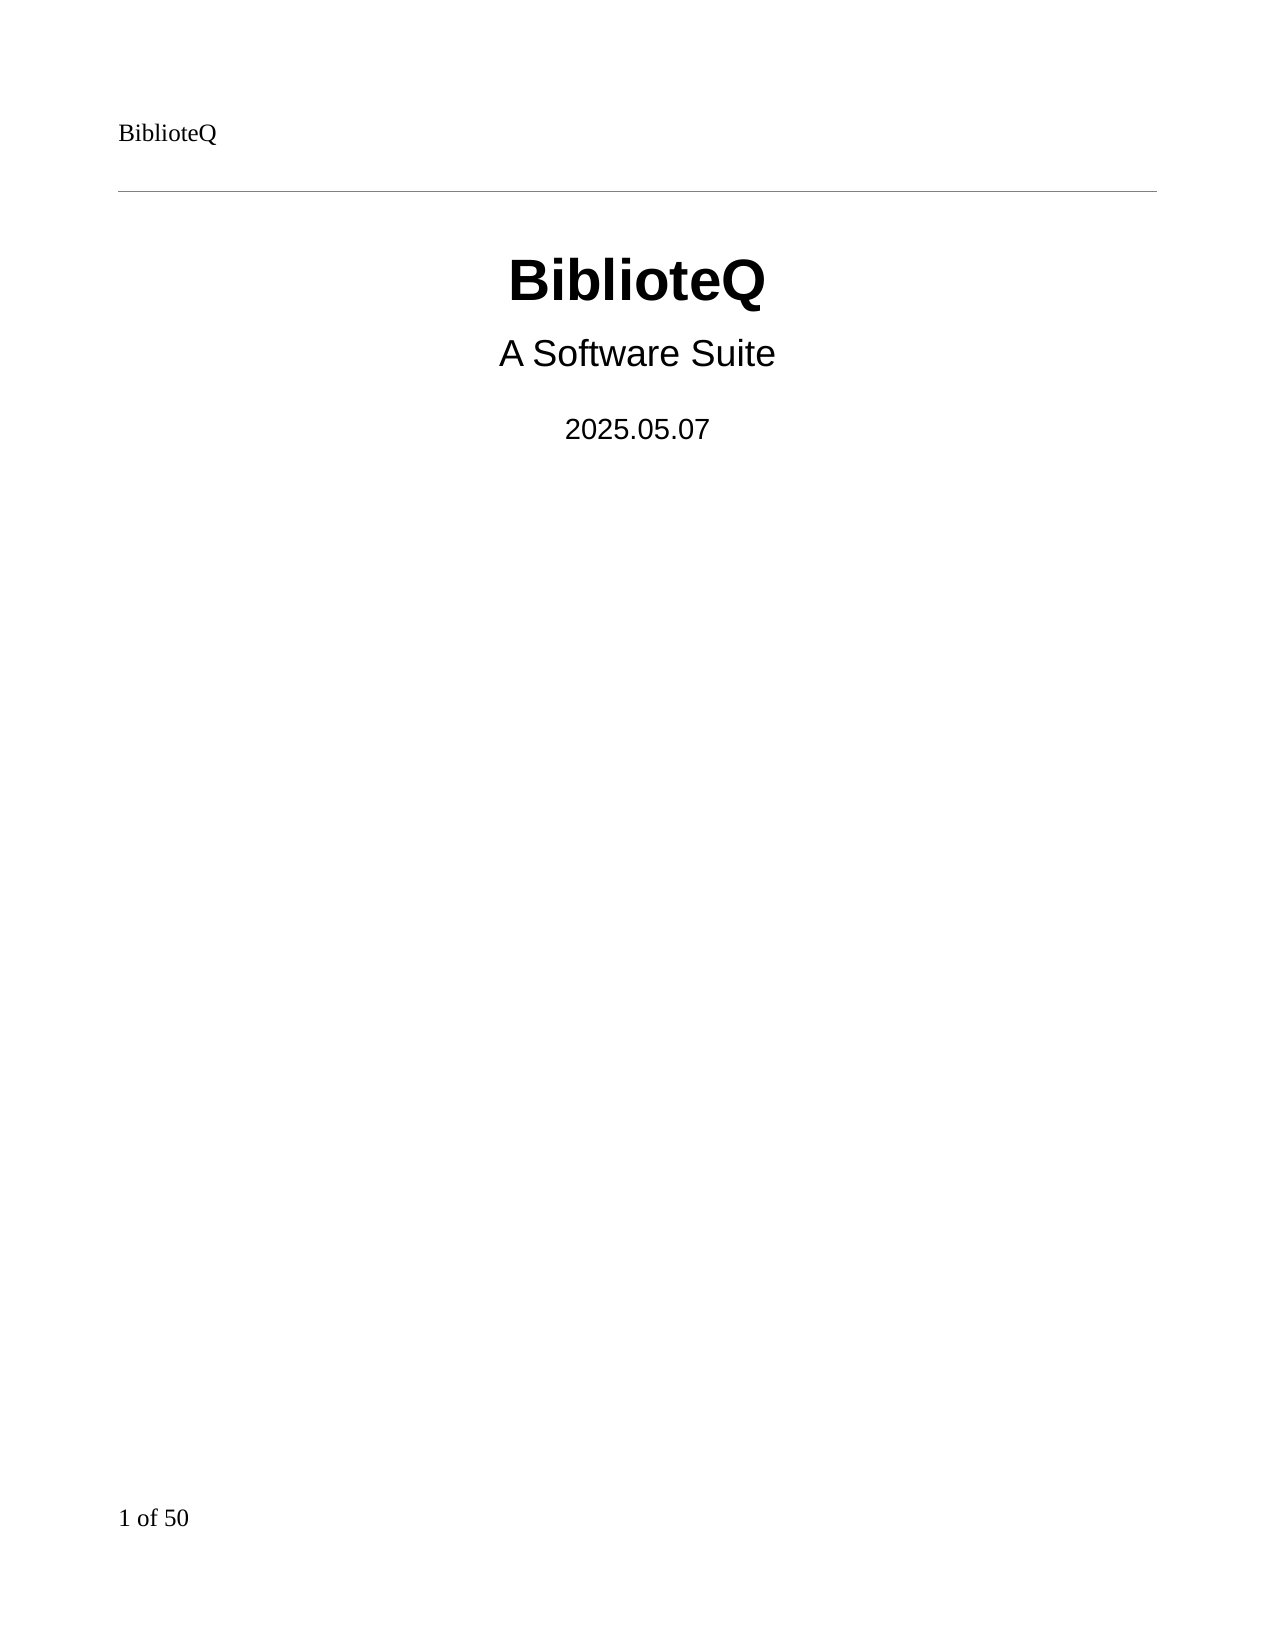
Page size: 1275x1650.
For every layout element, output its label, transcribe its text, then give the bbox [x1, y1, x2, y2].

title BiblioteQ [118, 246, 1157, 313]
subtitle A Software Suite [118, 331, 1157, 374]
subtitle 2025.05.07 [118, 412, 1157, 446]
